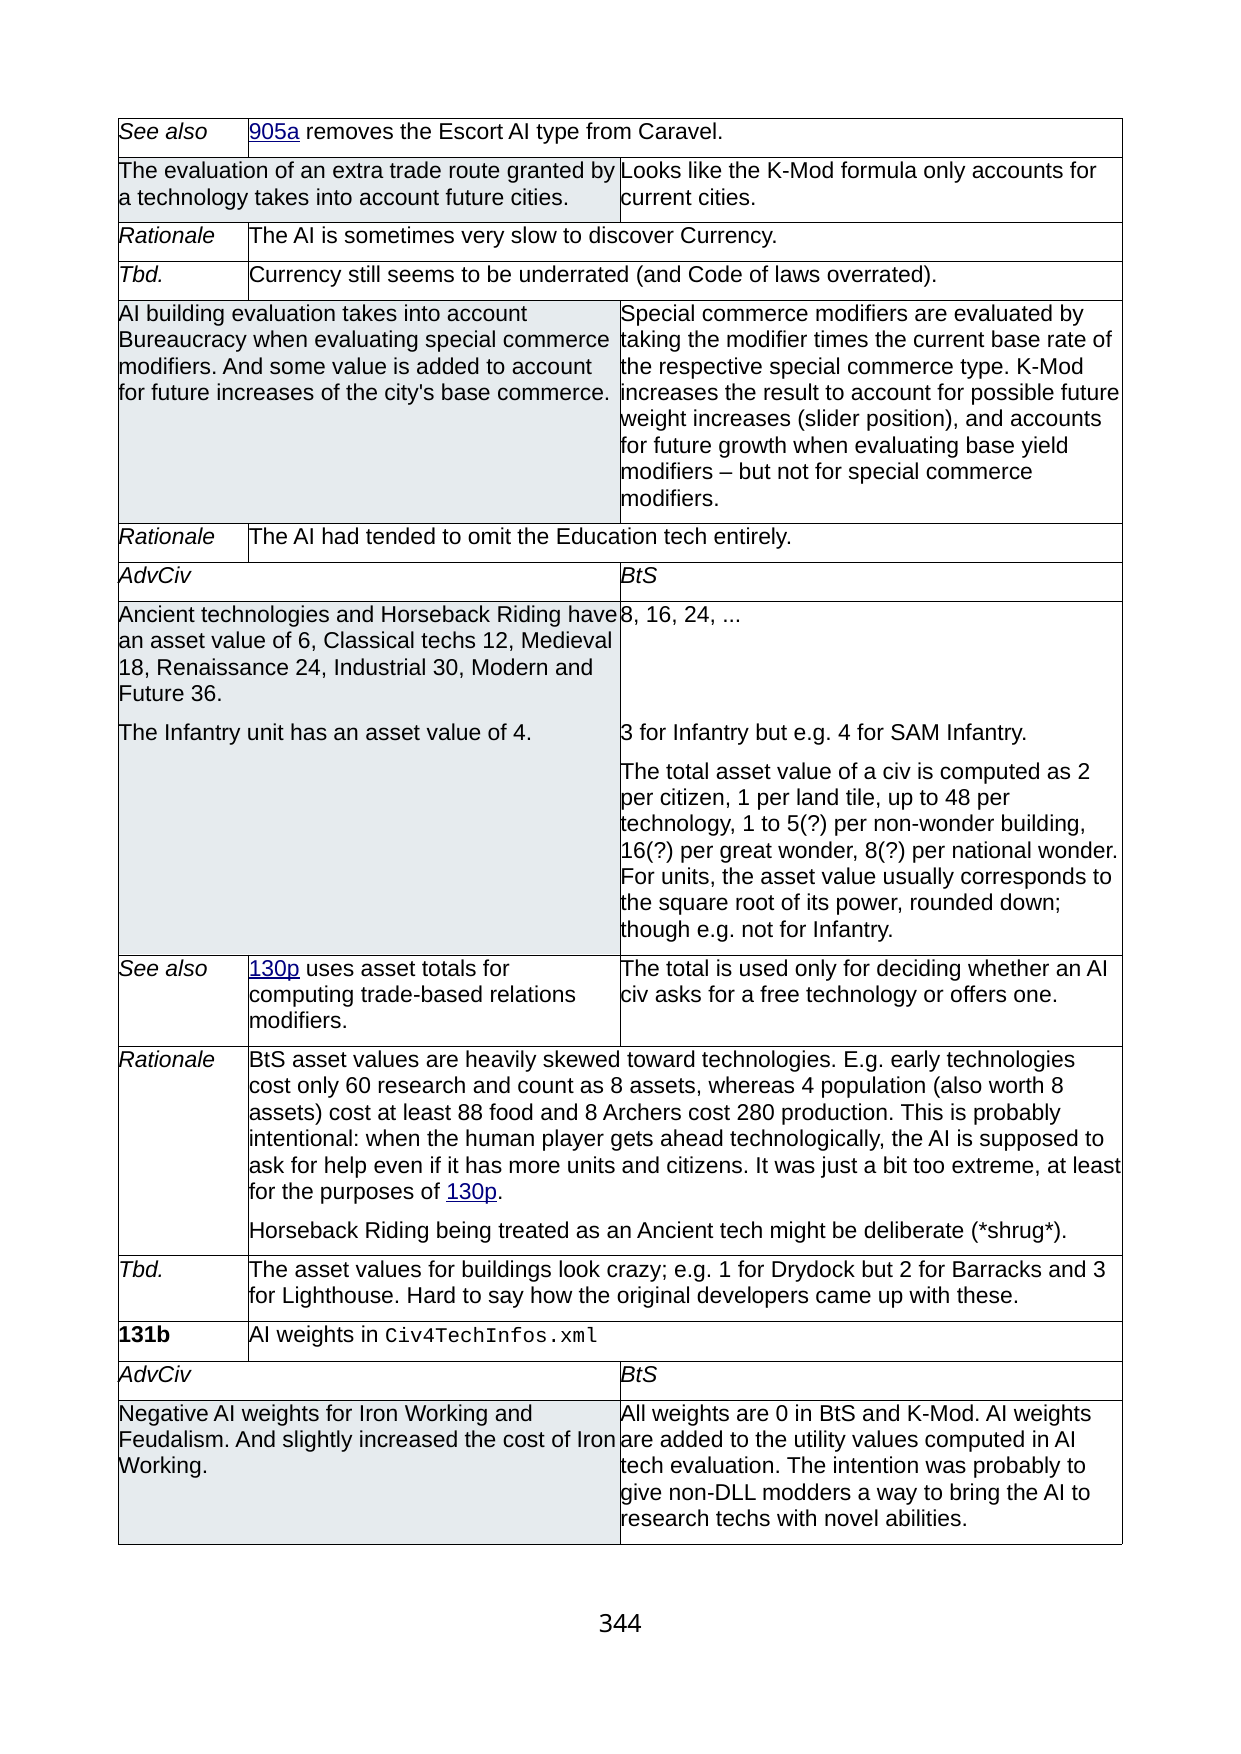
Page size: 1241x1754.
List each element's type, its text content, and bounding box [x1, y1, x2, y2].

table_cell The AI had tended to omit the Education tech entirely. [249, 524, 1122, 562]
table_cell 8, 16, 24, ... 3 for Infantry but e.g. 4 for SAM Infantry. The total asset value of a civ is computed as 2 per citizen, 1 per land tile, up to 48 per technology, 1 to 5(?) per non-wonder building, 16(?) per great wonder, 8(?) per national wonder. For units, the asset value usually corresponds to the square root of its power, rounded down; though e.g. not for Infantry. [621, 602, 1122, 954]
table_cell Rationale [119, 524, 248, 562]
table_cell Rationale [119, 223, 248, 261]
table_cell Currency still seems to be underrated (and Code of laws overrated). [249, 262, 1122, 300]
table_cell The evaluation of an extra trade route granted by a technology takes into account future cities. [119, 158, 620, 222]
table_cell All weights are 0 in BtS and K-Mod. AI weights are added to the utility values computed in AI tech evaluation. The intention was probably to give non-DLL modders a way to bring the AI to research techs with novel abilities. [621, 1401, 1122, 1544]
table_cell AI building evaluation takes into account Bureaucracy when evaluating special commerce modifiers. And some value is added to account for future increases of the city's base commerce. [119, 301, 620, 523]
table_cell 130p uses asset totals for computing trade-based relations modifiers. [249, 956, 620, 1046]
table_cell The total is used only for deciding whether an AI civ asks for a free technology or offers one. [621, 956, 1122, 1046]
table_cell Tbd. [119, 1256, 248, 1321]
table_cell Special commerce modifiers are evaluated by taking the modifier times the current base rate of the respective special commerce type. K-Mod increases the result to account for possible future weight increases (slider position), and accounts for future growth when evaluating base yield modifiers – but not for special commerce modifiers. [621, 301, 1122, 523]
table_cell The asset values for buildings look crazy; e.g. 1 for Drydock but 2 for Barracks and 3 for Lighthouse. Hard to say how the original developers came up with these. [249, 1256, 1122, 1321]
table_cell Ancient technologies and Horseback Riding have an asset value of 6, Classical techs 12, Medieval 18, Renaissance 24, Industrial 30, Modern and Future 36. The Infantry unit has an asset value of 4. [119, 602, 620, 954]
table_cell Rationale [119, 1047, 248, 1255]
table_cell Tbd. [119, 262, 248, 300]
table_cell AI weights in Civ4TechInfos.xml [249, 1322, 1122, 1361]
table_cell The AI is sometimes very slow to discover Currency. [249, 223, 1122, 261]
table_cell 905a removes the Escort AI type from Caravel. [249, 119, 1122, 157]
table_cell AdvCiv [119, 1362, 620, 1400]
table_cell BtS asset values are heavily skewed toward technologies. E.g. early technologies cost only 60 research and count as 8 assets, whereas 4 population (also worth 8 assets) cost at least 88 food and 8 Archers cost 280 production. This is probably intentional: when the human player gets ahead technologically, the AI is supposed to ask for help even if it has more units and citizens. It was just a bit too extreme, at least for the purposes of 130p. Horseback Riding being treated as an Ancient tech might be deliberate (*shrug*). [249, 1047, 1122, 1255]
table_cell Negative AI weights for Iron Working and Feudalism. And slightly increased the cost of Iron Working. [119, 1401, 620, 1544]
table_cell 131b [119, 1322, 248, 1361]
table_cell BtS [621, 563, 1122, 601]
table_cell See also [119, 119, 248, 157]
table_cell See also [119, 956, 248, 1046]
table_cell AdvCiv [119, 563, 620, 601]
table_cell BtS [621, 1362, 1122, 1400]
table_cell Looks like the K-Mod formula only accounts for current cities. [621, 158, 1122, 222]
